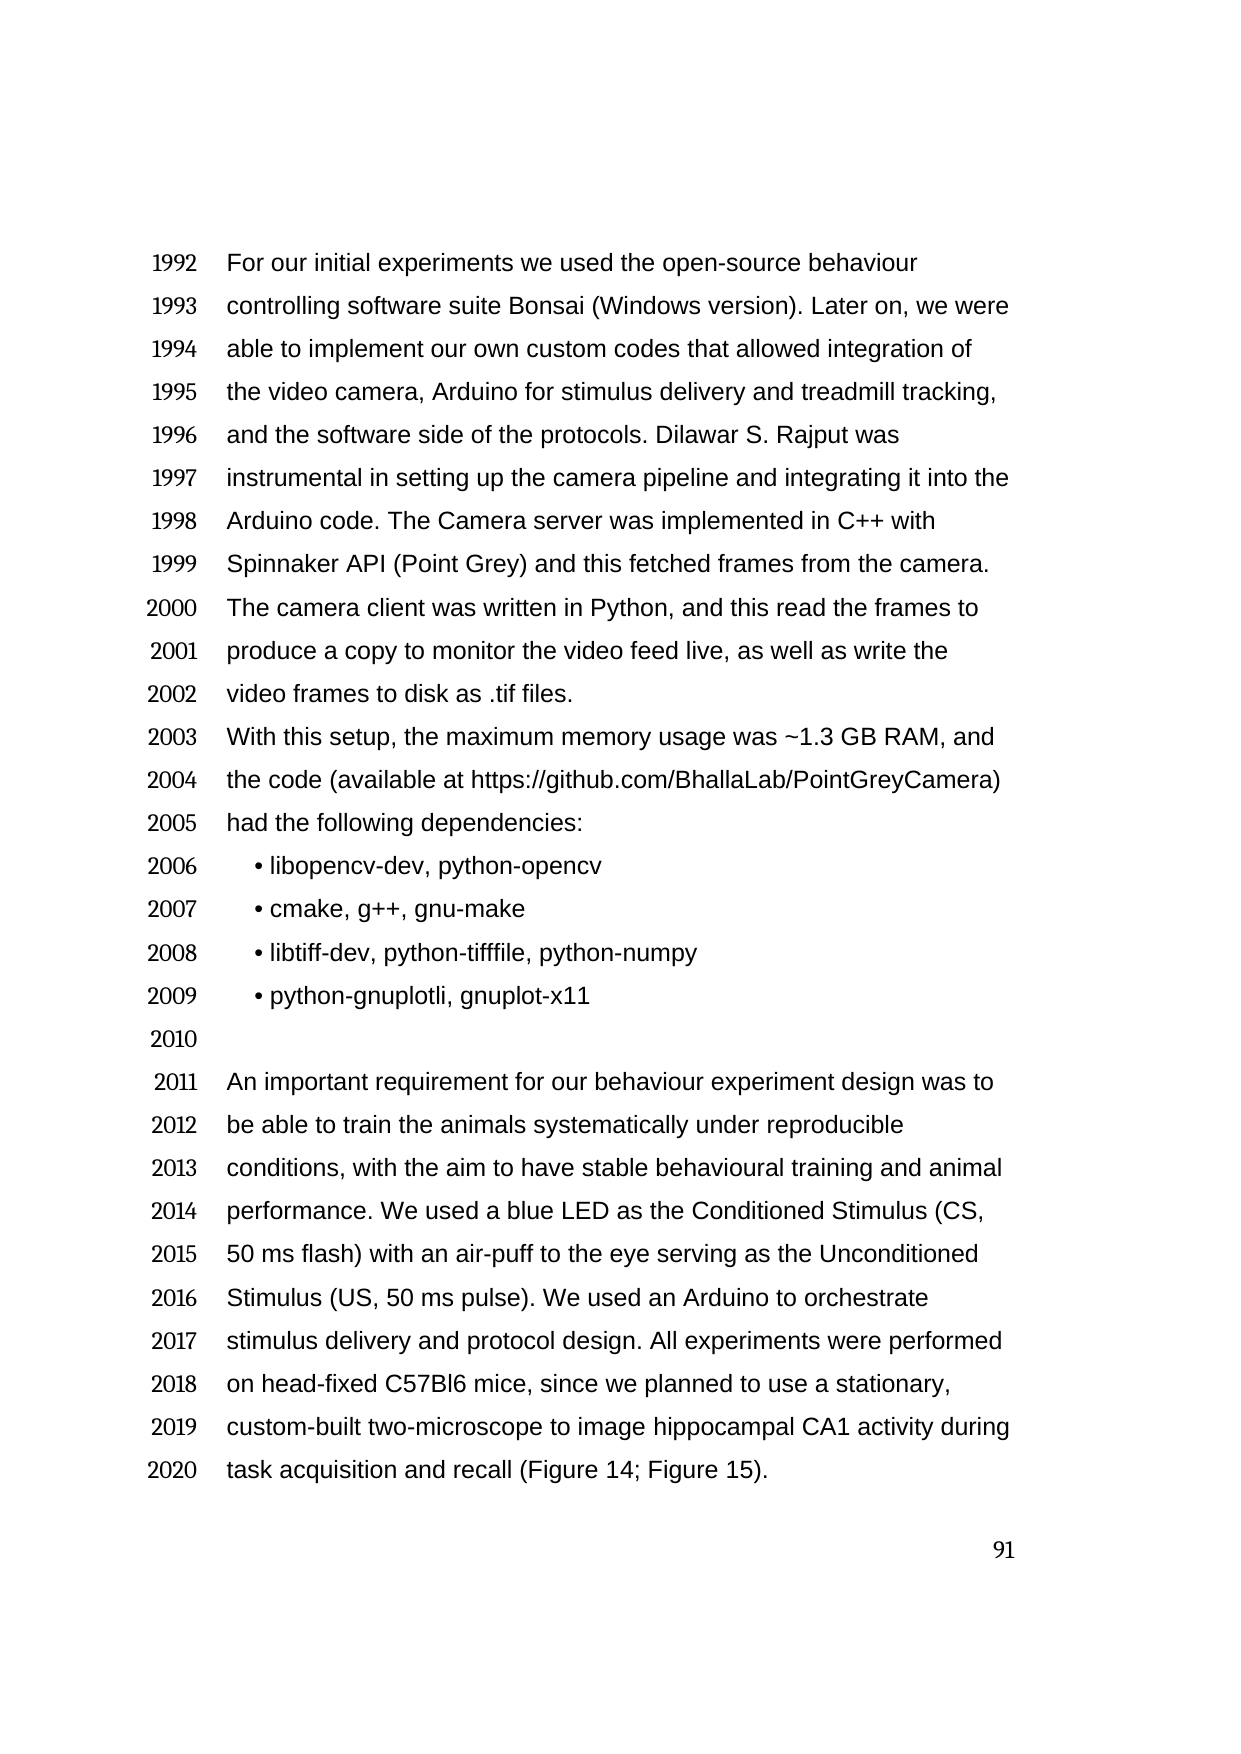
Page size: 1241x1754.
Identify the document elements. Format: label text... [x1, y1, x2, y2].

text • cmake, g++, gnu-make [226, 894, 1014, 923]
text • libopencv-dev, python-opencv [226, 851, 1014, 880]
text An important requirement for our behaviour experiment design was to be able to train the animals systematically under reproducible conditions, with the aim to have stable behavioural training and animal performance. We used a blue LED as the Conditioned Stimulus (CS, 50 ms flash) with an air-puff to the eye serving as the Unconditioned Stimulus (US, 50 ms pulse). We used an Arduino to orchestrate stimulus delivery and protocol design. All experiments were performed on head-fixed C57Bl6 mice, since we planned to use a stationary, custom-built two-microscope to image hippocampal CA1 activity during task acquisition and recall (Figure 14; Figure 15). [226, 1067, 1014, 1484]
text With this setup, the maximum memory usage was ~1.3 GB RAM, and the code (available at https://github.com/BhallaLab/PointGreyCamera) had the following dependencies: [226, 722, 1014, 837]
text • python-gnuplotli, gnuplot-x11 [226, 981, 1014, 1009]
text For our initial experiments we used the open-source behaviour controlling software suite Bonsai (Windows version). Later on, we were able to implement our own custom codes that allowed integration of the video camera, Arduino for stimulus delivery and treadmill tracking, and the software side of the protocols. Dilawar S. Rajput was instrumental in setting up the camera pipeline and integrating it into the Arduino code. The Camera server was implemented in C++ with Spinnaker API (Point Grey) and this fetched frames from the camera. The camera client was written in Python, and this read the frames to produce a copy to monitor the video feed live, as well as write the video frames to disk as .tif files. [226, 248, 1014, 708]
text • libtiff-dev, python-tifffile, python-numpy [226, 938, 1014, 966]
